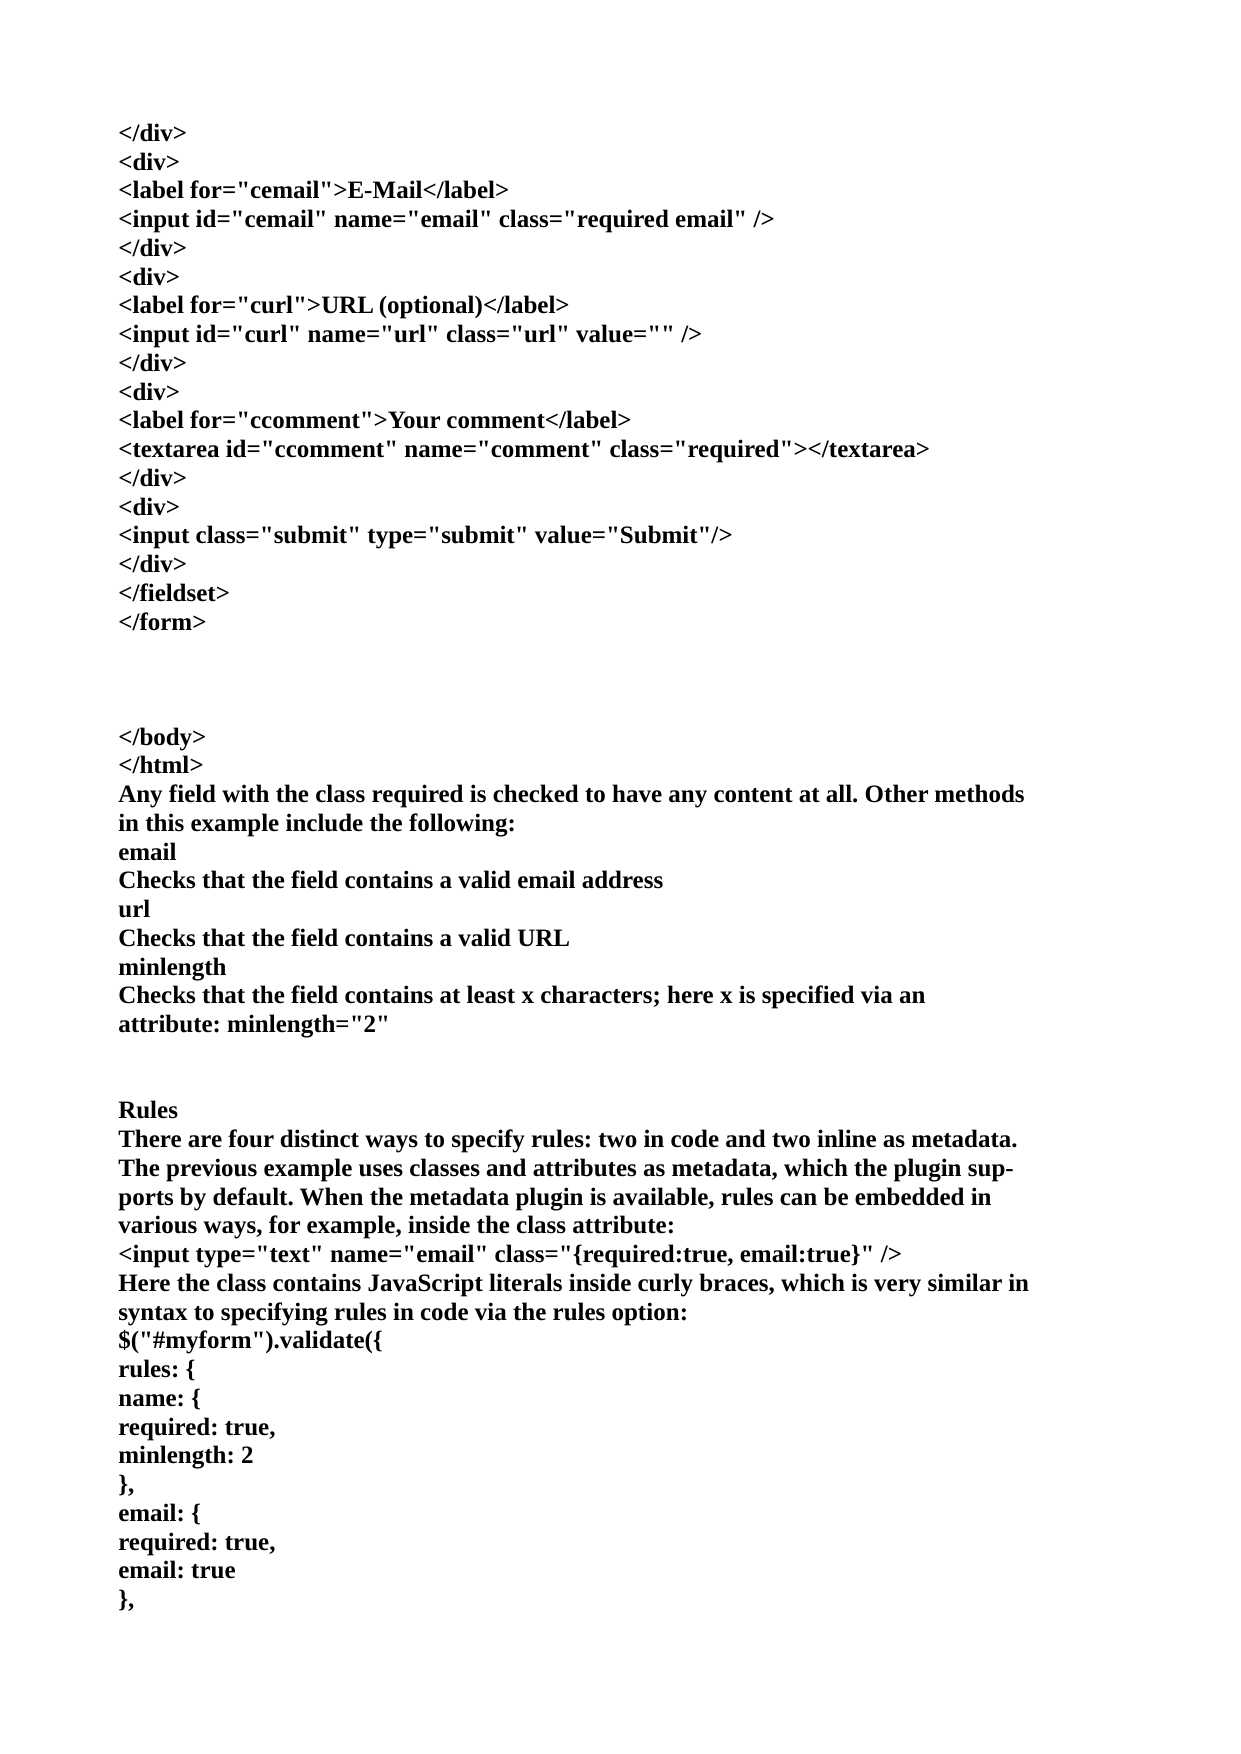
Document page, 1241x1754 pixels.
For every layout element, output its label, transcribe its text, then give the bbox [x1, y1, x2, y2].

text </div> [118, 463, 1122, 492]
text Checks that the field contains a valid URL [118, 923, 1122, 952]
text Here the class contains JavaScript literals inside curly braces, which is very similar in [118, 1268, 1122, 1297]
text $("#myform").validate({ [118, 1326, 1122, 1354]
text Any field with the class required is checked to have any content at all. Other methods [118, 779, 1122, 808]
text </html> [118, 751, 1122, 779]
text url [118, 894, 1122, 923]
text </div> [118, 549, 1122, 578]
text various ways, for example, inside the class attribute: [118, 1211, 1122, 1239]
text <input id="curl" name="url" class="url" value="" /> [118, 319, 1122, 348]
text </div> [118, 233, 1122, 262]
text </body> [118, 722, 1122, 751]
text in this example include the following: [118, 808, 1122, 837]
text email [118, 837, 1122, 866]
text required: true, [118, 1412, 1122, 1441]
text minlength: 2 [118, 1441, 1122, 1469]
text email: true [118, 1556, 1122, 1584]
text ports by default. When the metadata plugin is available, rules can be embedded in [118, 1182, 1122, 1211]
text <div> [118, 492, 1122, 521]
text <label for="cemail">E-Mail</label> [118, 176, 1122, 204]
text attribute: minlength="2" [118, 1009, 1122, 1038]
text <input class="submit" type="submit" value="Submit"/> [118, 521, 1122, 549]
text }, [118, 1584, 1122, 1613]
text Rules [118, 1096, 1122, 1124]
text </fieldset> [118, 578, 1122, 607]
text }, [118, 1469, 1122, 1498]
text </form> [118, 607, 1122, 636]
text <textarea id="ccomment" name="comment" class="required"></textarea> [118, 434, 1122, 463]
text <div> [118, 262, 1122, 291]
text syntax to specifying rules in code via the rules option: [118, 1297, 1122, 1326]
text name: { [118, 1383, 1122, 1412]
text </div> [118, 118, 1122, 147]
text <label for="curl">URL (optional)</label> [118, 291, 1122, 319]
text </div> [118, 348, 1122, 377]
text Checks that the field contains a valid email address [118, 866, 1122, 894]
text The previous example uses classes and attributes as metadata, which the plugin sup- [118, 1153, 1122, 1182]
text There are four distinct ways to specify rules: two in code and two inline as metadata. [118, 1124, 1122, 1153]
text rules: { [118, 1354, 1122, 1383]
text <label for="ccomment">Your comment</label> [118, 406, 1122, 434]
text <input id="cemail" name="email" class="required email" /> [118, 204, 1122, 233]
text required: true, [118, 1527, 1122, 1556]
text <div> [118, 377, 1122, 406]
text minlength [118, 952, 1122, 981]
text <input type="text" name="email" class="{required:true, email:true}" /> [118, 1239, 1122, 1268]
text Checks that the field contains at least x characters; here x is specified via an [118, 981, 1122, 1009]
text <div> [118, 147, 1122, 176]
text email: { [118, 1498, 1122, 1527]
